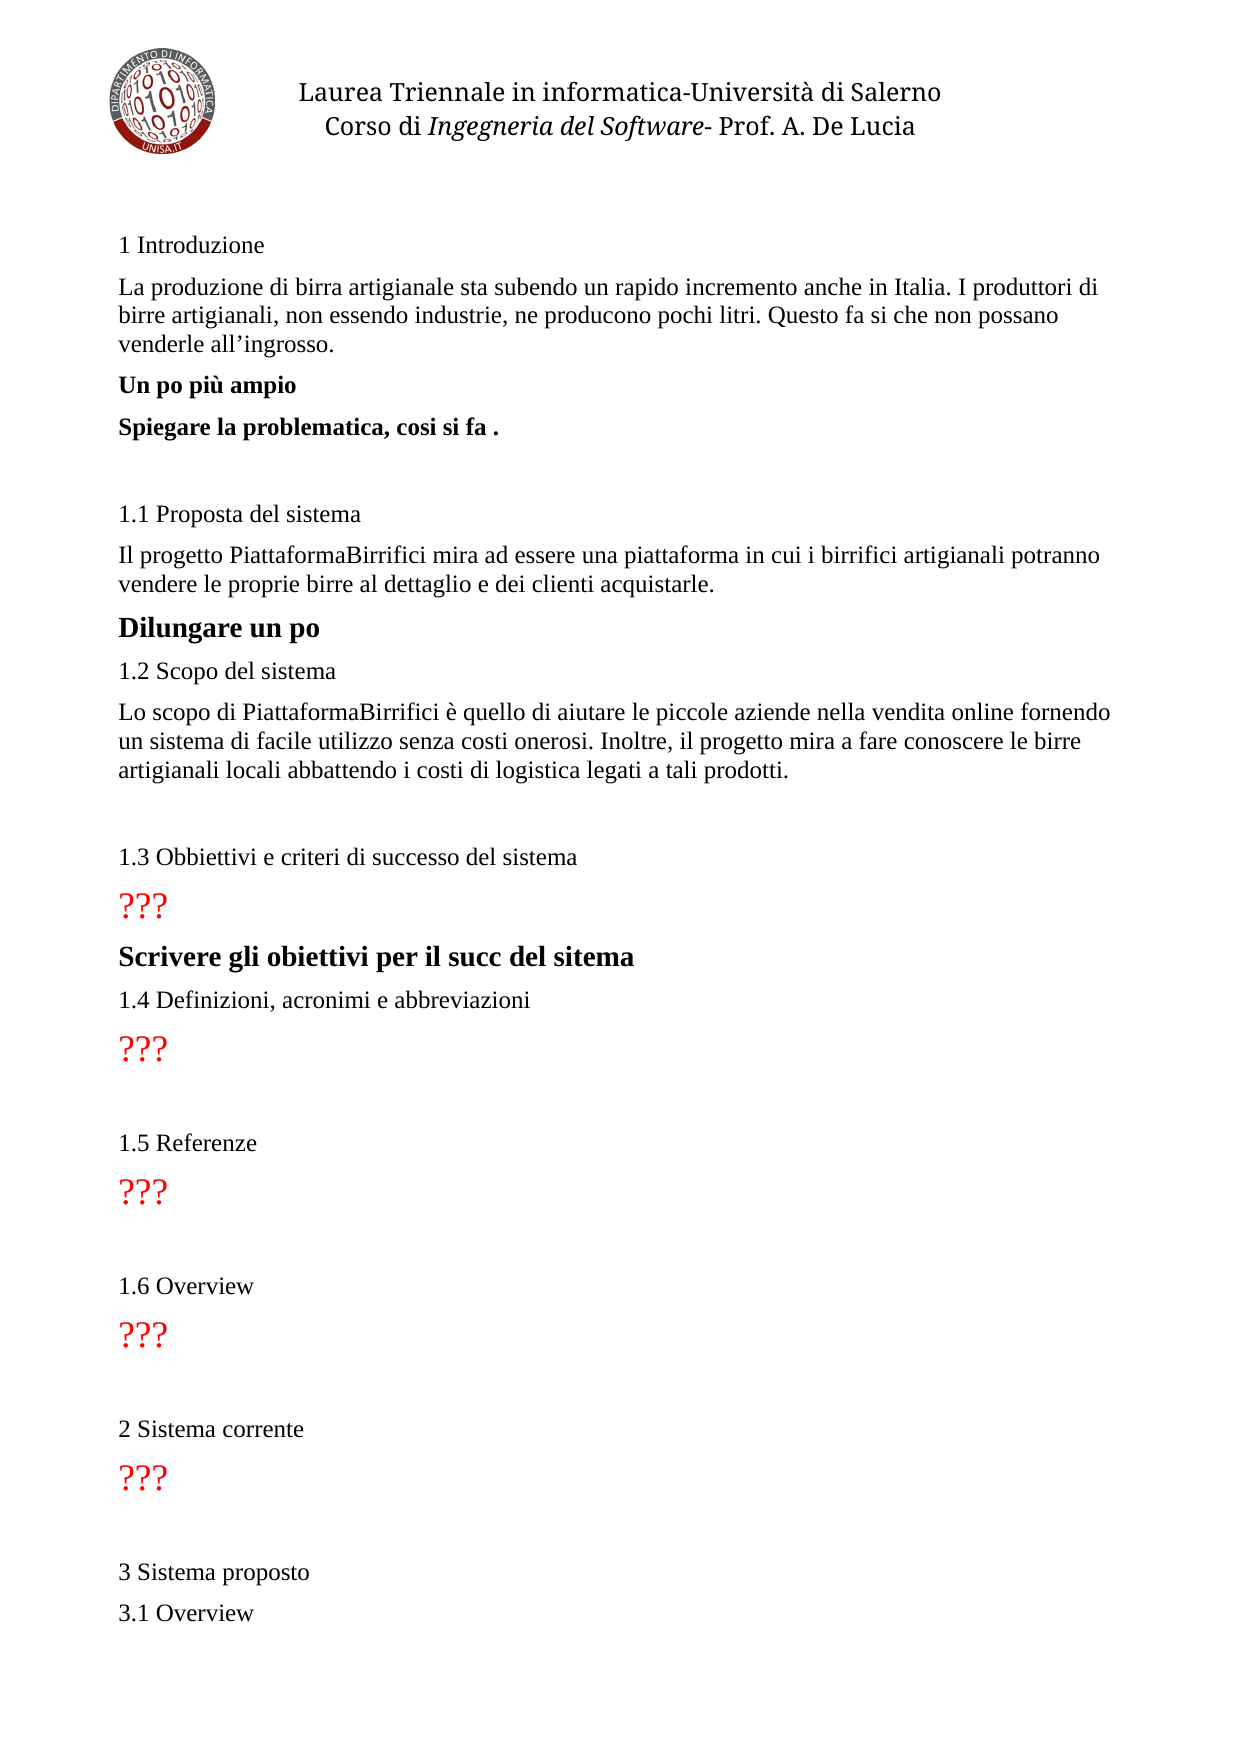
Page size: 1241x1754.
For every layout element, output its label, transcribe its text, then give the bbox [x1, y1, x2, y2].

text ??? [118, 1169, 1122, 1212]
text 1.2 Scopo del sistema [118, 656, 1122, 685]
text ??? [118, 1312, 1122, 1355]
text 1.6 Overview [118, 1271, 1122, 1300]
text Spiegare la problematica, cosi si fa . [118, 412, 1122, 440]
text ??? [118, 883, 1122, 927]
text 3.1 Overview [118, 1598, 1122, 1627]
text 1.4 Definizioni, acronimi e abbreviazioni [118, 985, 1122, 1014]
text Un po più ampio [118, 370, 1122, 399]
text ??? [118, 1455, 1122, 1498]
text 1 Introduzione [118, 230, 1122, 259]
text 3 Sistema proposto [118, 1557, 1122, 1586]
text 1.1 Proposta del sistema [118, 499, 1122, 528]
text 2 Sistema corrente [118, 1414, 1122, 1443]
text Scrivere gli obiettivi per il succ del sitema [118, 939, 1122, 973]
text ??? [118, 1026, 1122, 1069]
text Lo scopo di PiattaformaBirrifici è quello di aiutare le piccole aziende nella vendita online fornendo un sistema di facile utilizzo senza costi onerosi. Inoltre, il progetto mira a fare conoscere le birre artigianali locali abbattendo i costi di logistica legati a tali prodotti. [118, 697, 1122, 784]
text 1.3 Obbiettivi e criteri di successo del sistema [118, 842, 1122, 871]
text Il progetto PiattaformaBirrifici mira ad essere una piattaforma in cui i birrifici artigianali potranno vendere le proprie birre al dettaglio e dei clienti acquistarle. [118, 540, 1122, 598]
text Dilungare un po [118, 610, 1122, 644]
text La produzione di birra artigianale sta subendo un rapido incremento anche in Italia. I produttori di birre artigianali, non essendo industrie, ne producono pochi litri. Questo fa si che non possano venderle all’ingrosso. [118, 272, 1122, 358]
text 1.5 Referenze [118, 1128, 1122, 1157]
